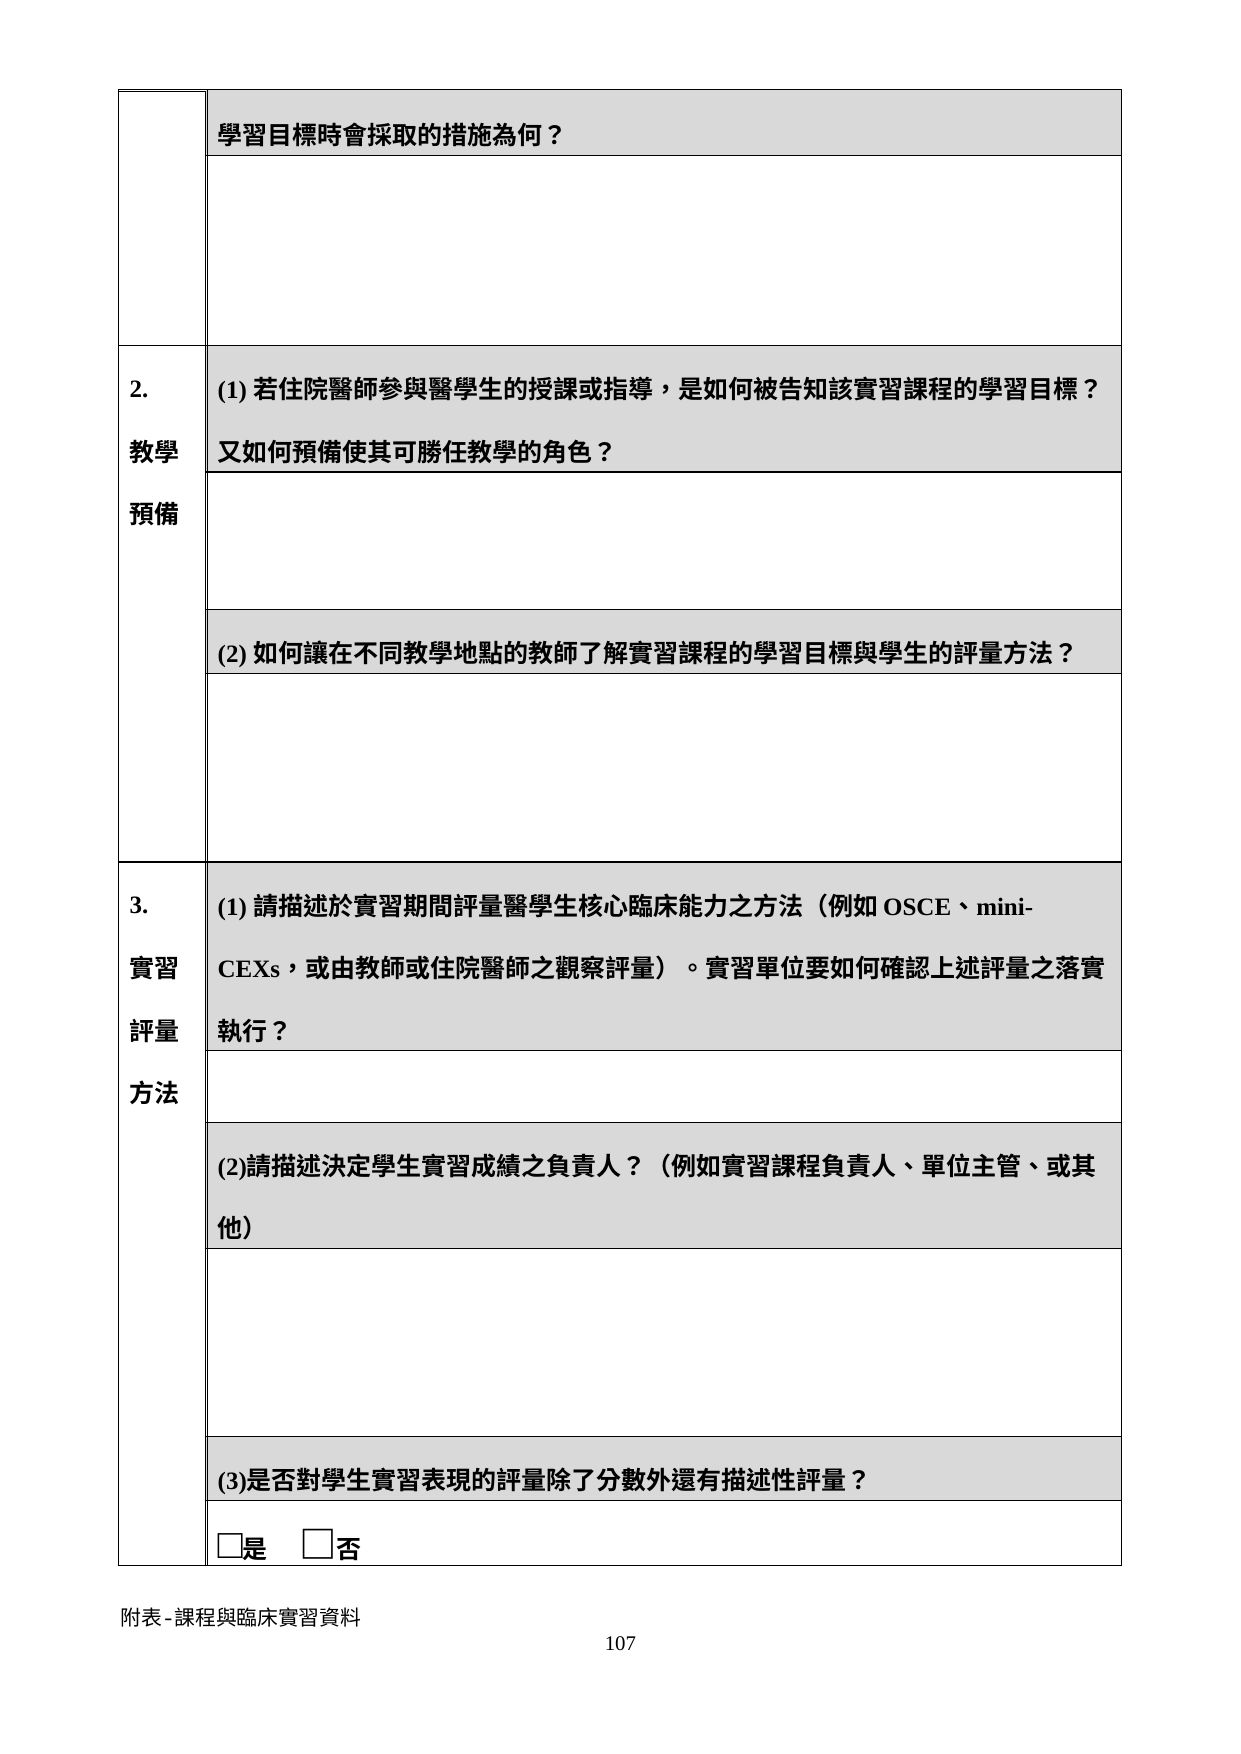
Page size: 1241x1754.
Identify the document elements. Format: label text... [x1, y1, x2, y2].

table_cell 2. 教學 預備 [119, 346, 205, 861]
table_cell [208, 674, 1121, 861]
table_cell (1) 若住院醫師參與醫學生的授課或指導，是如何被告知該實習課程的學習目標？又如何預備使其可勝任教學的角色？ [208, 346, 1121, 471]
table_cell □是 □否 [208, 1501, 1121, 1564]
table_cell [208, 473, 1121, 609]
table_cell [119, 92, 205, 345]
table_cell (3)是否對學生實習表現的評量除了分數外還有描述性評量？ [208, 1437, 1121, 1500]
table_cell 3. 實習評量方法 [119, 863, 205, 1564]
table_cell [208, 1249, 1121, 1436]
table_cell (2) 如何讓在不同教學地點的教師了解實習課程的學習目標與學生的評量方法？ [208, 610, 1121, 673]
table_cell (2)請描述決定學生實習成績之負責人？（例如實習課程負責人、單位主管、或其他） [208, 1123, 1121, 1248]
table_cell [208, 1051, 1121, 1122]
table_cell [208, 156, 1121, 345]
table_cell 學習目標時會採取的措施為何？ [208, 90, 1121, 155]
table_cell (1) 請描述於實習期間評量醫學生核心臨床能力之方法（例如OSCE、mini-CEXs，或由教師或住院醫師之觀察評量）。實習單位要如何確認上述評量之落實執行？ [208, 863, 1121, 1050]
